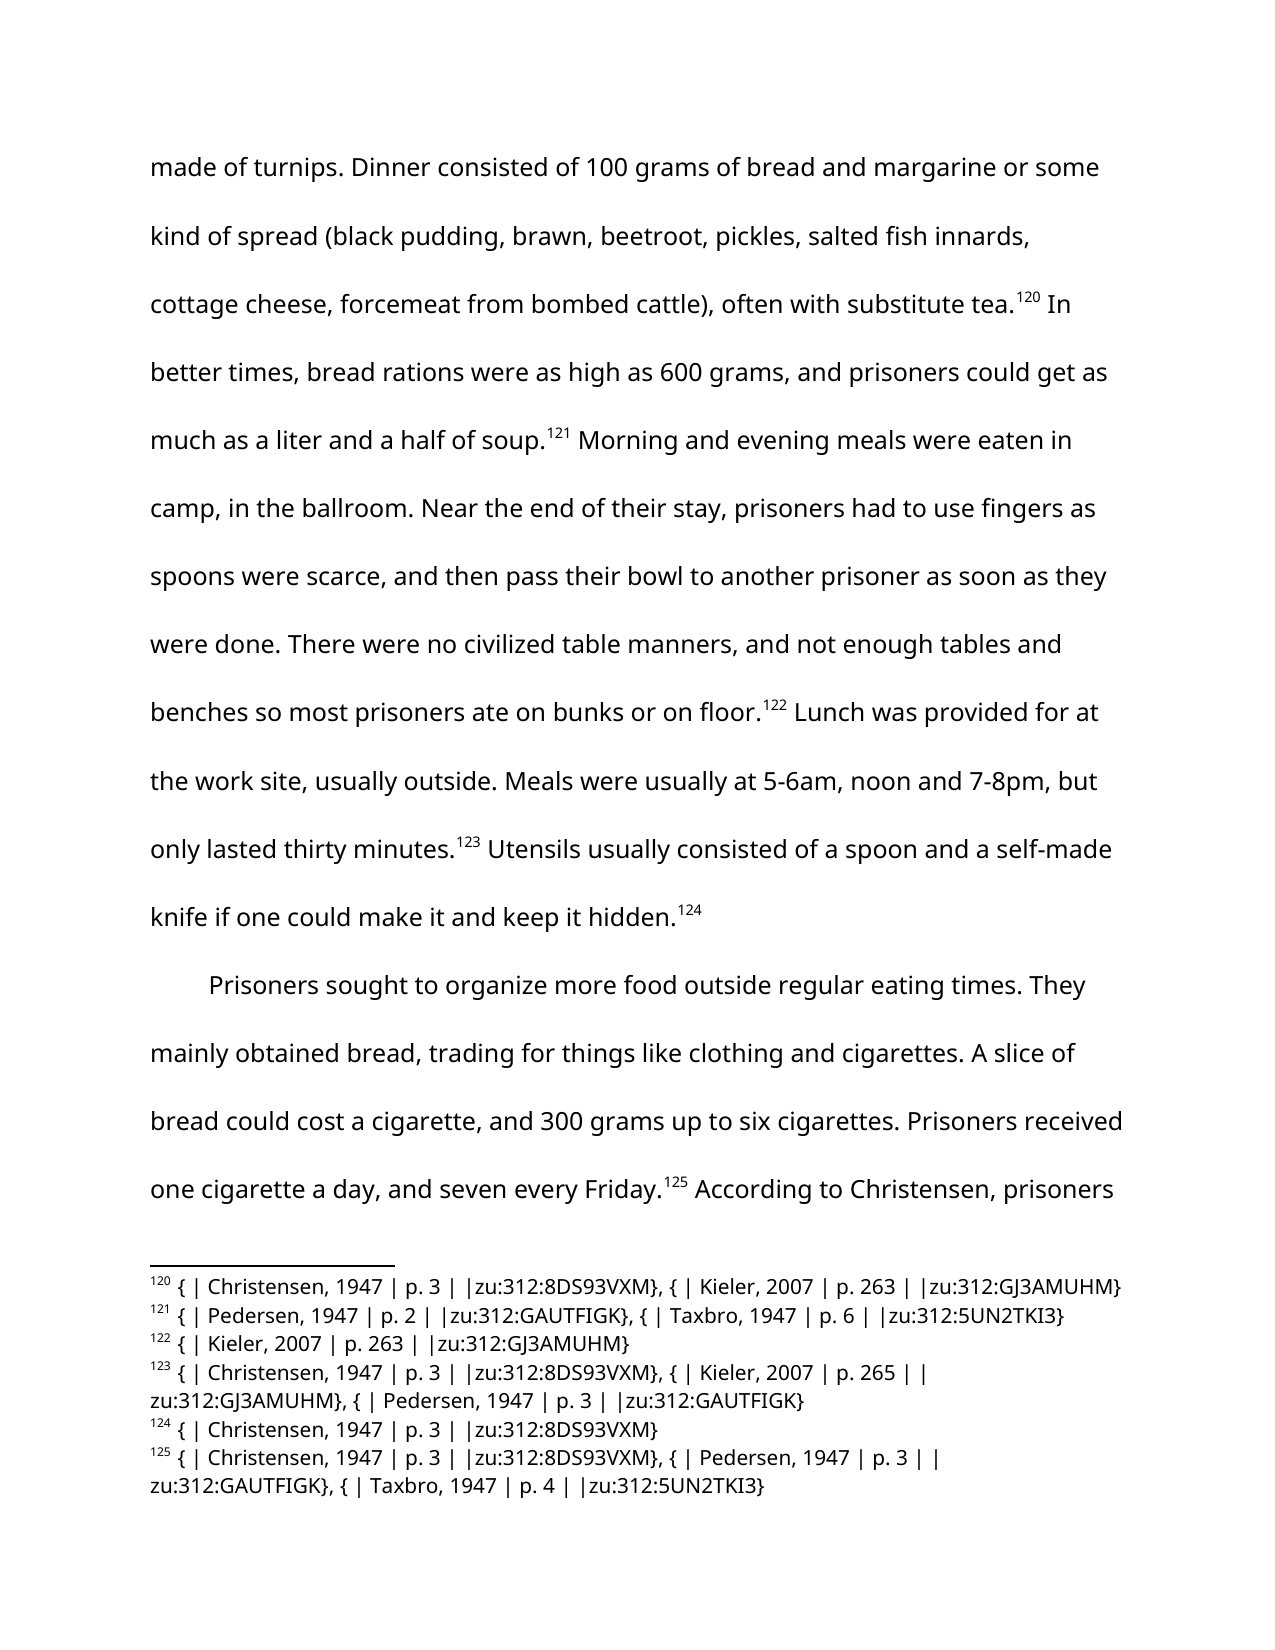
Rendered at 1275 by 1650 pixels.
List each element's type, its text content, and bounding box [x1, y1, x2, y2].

text { | Christensen, 1947 | p. 3 | |zu:312:8DS93VXM}, { | Kieler, 2007 | p. 265 | |zu:312:GJ3AMUHM}, { | Pedersen, 1947 | p. 3 | |zu:312:GAUTFIGK} [150, 1358, 1125, 1415]
text made of turnips. Dinner consisted of 100 grams of bread and margarine or some kind of spread (black pudding, brawn, beetroot, pickles, salted fish innards, cottage cheese, forcemeat from bombed cattle), often with substitute tea. In better times, bread rations were as high as 600 grams, and prisoners could get as much as a liter and a half of soup. Morning and evening meals were eaten in camp, in the ballroom. Near the end of their stay, prisoners had to use fingers as spoons were scarce, and then pass their bowl to another prisoner as soon as they were done. There were no civilized table manners, and not enough tables and benches so most prisoners ate on bunks or on floor. Lunch was provided for at the work site, usually outside. Meals were usually at 5-6am, noon and 7-8pm, but only lasted thirty minutes. Utensils usually consisted of a spoon and a self-made knife if one could make it and keep it hidden. [150, 150, 1125, 933]
text { | Christensen, 1947 | p. 3 | |zu:312:8DS93VXM} [150, 1415, 1125, 1443]
text { | Christensen, 1947 | p. 3 | |zu:312:8DS93VXM}, { | Pedersen, 1947 | p. 3 | |zu:312:GAUTFIGK}, { | Taxbro, 1947 | p. 4 | |zu:312:5UN2TKI3} [150, 1443, 1125, 1500]
text Prisoners sought to organize more food outside regular eating times. They mainly obtained bread, trading for things like clothing and cigarettes. A slice of bread could cost a cigarette, and 300 grams up to six cigarettes. Prisoners received one cigarette a day, and seven every Friday. According to Christensen, prisoners [150, 967, 1125, 1206]
text { | Christensen, 1947 | p. 3 | |zu:312:8DS93VXM}, { | Kieler, 2007 | p. 263 | |zu:312:GJ3AMUHM} [150, 1272, 1125, 1301]
text { | Kieler, 2007 | p. 263 | |zu:312:GJ3AMUHM} [150, 1329, 1125, 1358]
text { | Pedersen, 1947 | p. 2 | |zu:312:GAUTFIGK}, { | Taxbro, 1947 | p. 6 | |zu:312:5UN2TKI3} [150, 1301, 1125, 1329]
